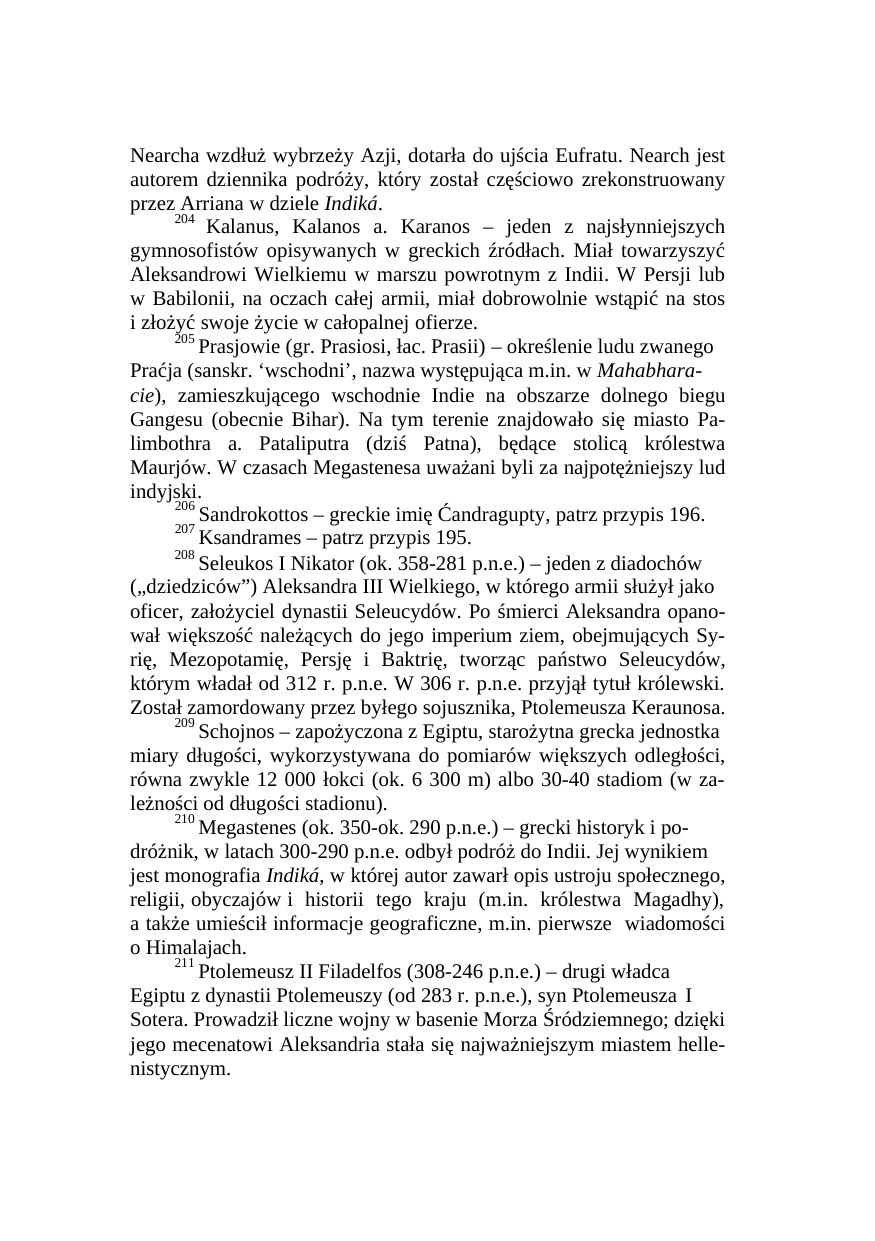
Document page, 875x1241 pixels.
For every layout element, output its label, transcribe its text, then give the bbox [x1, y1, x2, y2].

text 204 Kalanus, Kalanos a. Karanos – jeden z najsłynniejszych gymnosofistów opisywanych w greckich źródłach. Miał towarzyszyć Aleksandrowi Wielkiemu w marszu powrotnym z Indii. W Persji lub w Babilonii, na oczach całej armii, miał dobrowolnie wstąpić na stos i złożyć swoje życie w całopalnej ofierze. [130, 215, 726, 334]
text oficer, założyciel dynastii Seleucydów. Po śmierci Aleksandra opano- wał większość należących do jego imperium ziem, obejmujących Sy- rię, Mezopotamię, Persję i Baktrię, tworząc państwo Seleucydów, którym władał od 312 r. p.n.e. W 306 r. p.n.e. przyjął tytuł królewski. Został zamordowany przez byłego sojusznika, Ptolemeusza Keraunosa. [130, 599, 726, 719]
text 210 Megastenes (ok. 350-ok. 290 p.n.e.) – grecki historyk i po- dróżnik, w latach 300-290 p.n.e. odbył podróż do Indii. Jej wynikiem [130, 815, 725, 863]
text 205 Prasjowie (gr. Prasiosi, łac. Prasii) – określenie ludu zwanego Praćja (sanskr. ‘wschodni’, nazwa występująca m.in. w Mahabhara- [130, 335, 725, 382]
text Sotera. Prowadził liczne wojny w basenie Morza Śródziemnego; dzięki jego mecenatowi Aleksandria stała się najważniejszym miastem helle- nistycznym. [130, 1007, 726, 1079]
text cie), zamieszkującego wschodnie Indie na obszarze dolnego biegu Gangesu (obecnie Bihar). Na tym terenie znajdowało się miasto Pa- limbothra a. Pataliputra (dziś Patna), będące stolicą królestwa Maurjów. W czasach Megastenesa uważani byli za najpotężniejszy lud indyjski. [130, 382, 726, 503]
text jest monografia Indiká, w której autor zawarł opis ustroju społecznego, religii, obyczajów i historii tego kraju (m.in. królestwa Magadhy), a także umieścił informacje geograficzne, m.in. pierwsze wiadomości o Himalajach. [130, 863, 726, 959]
text 206 Sandrokottos – greckie imię Ćandragupty, patrz przypis 196. [174, 503, 868, 526]
text 211 Ptolemeusz II Filadelfos (308-246 p.n.e.) – drugi władca Egiptu z dynastii Ptolemeuszy (od 283 r. p.n.e.), syn Ptolemeusza I [130, 959, 701, 1007]
text 209 Schojnos – zapożyczona z Egiptu, starożytna grecka jednostka [130, 719, 868, 743]
text Nearcha wzdłuż wybrzeży Azji, dotarła do ujścia Eufratu. Nearch jest autorem dziennika podróży, który został częściowo zrekonstruowany przez Arriana w dziele Indiká. [130, 142, 726, 215]
text miary długości, wykorzystywana do pomiarów większych odległości, równa zwykle 12 000 łokci (ok. 6 300 m) albo 30-40 stadiom (w za- leżności od długości stadionu). [130, 743, 726, 815]
text 208 Seleukos I Nikator (ok. 358-281 p.n.e.) – jeden z diadochów („dziedziców”) Aleksandra III Wielkiego, w którego armii służył jako [130, 551, 725, 599]
text 207 Ksandrames – patrz przypis 195. [174, 526, 868, 549]
